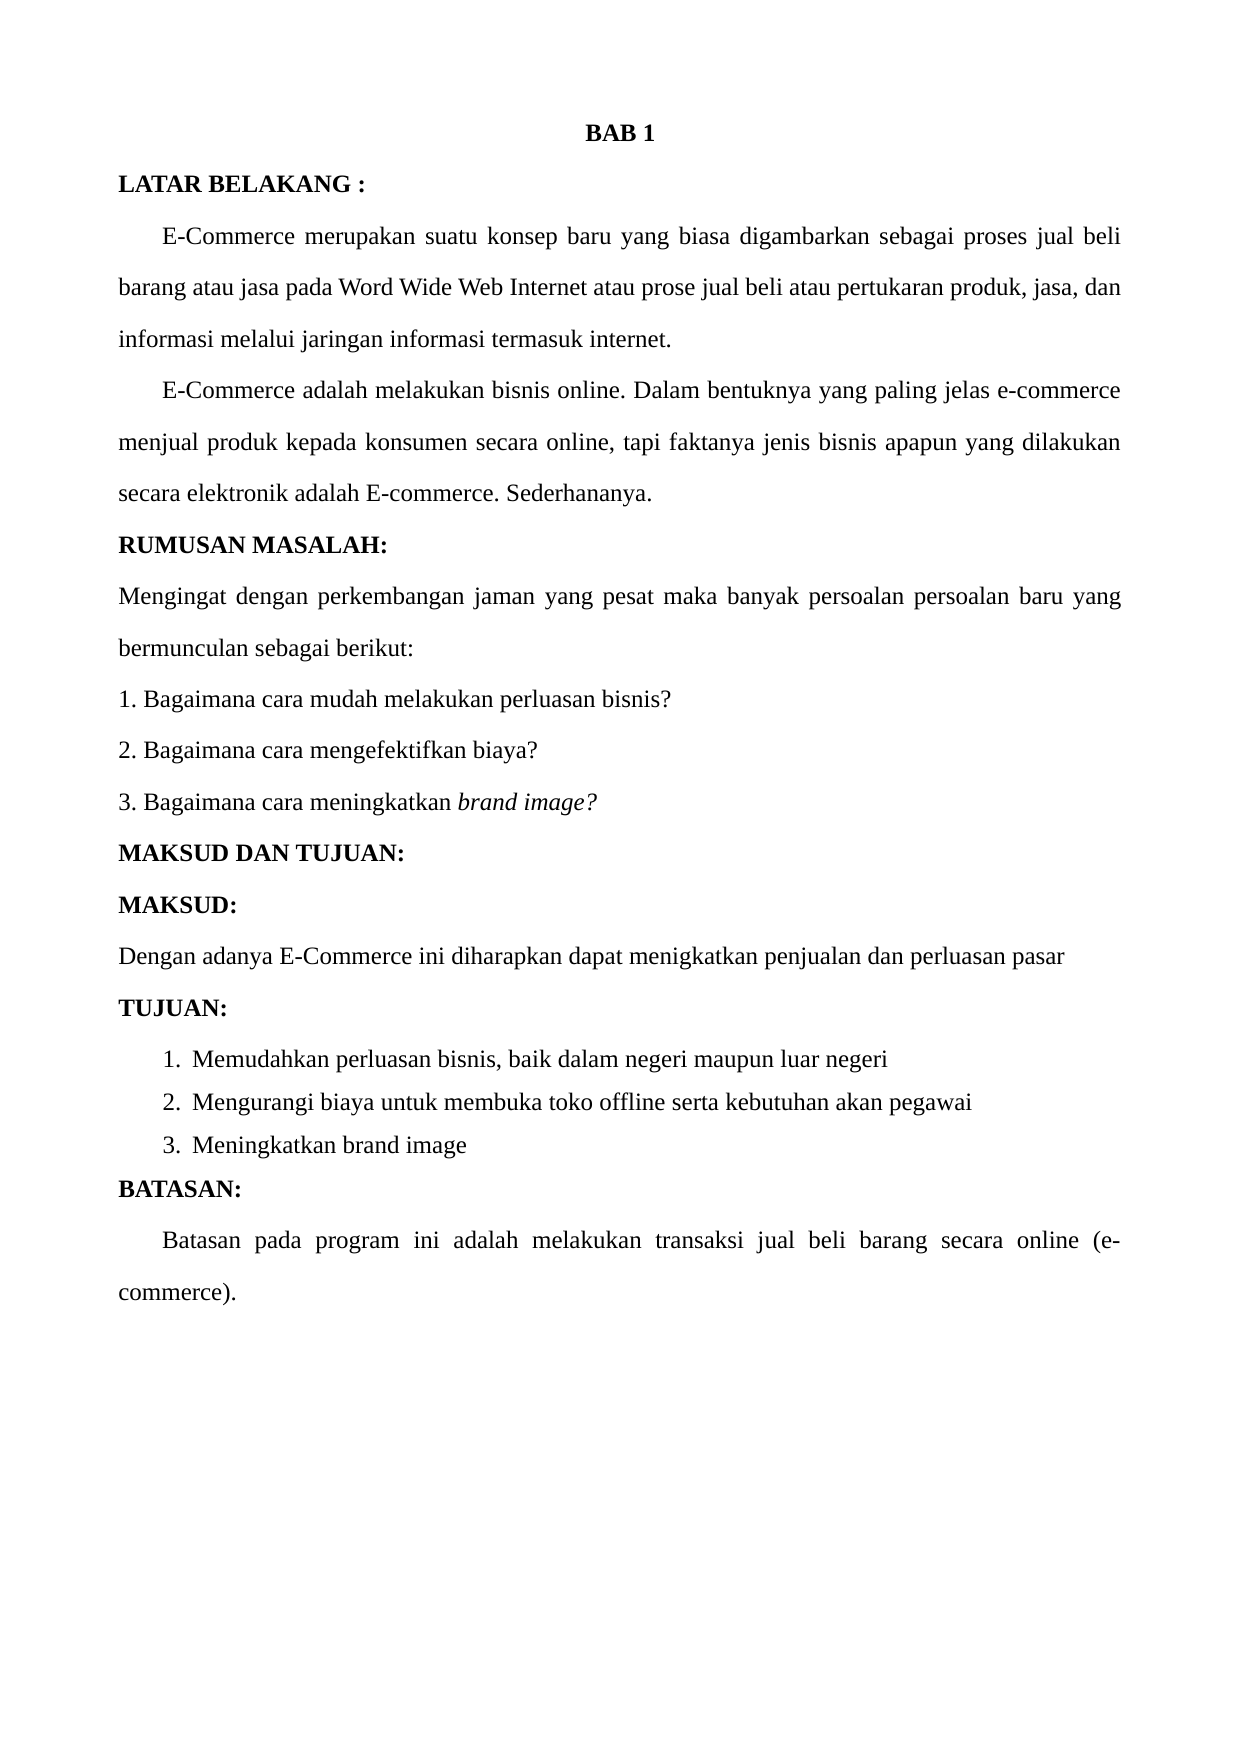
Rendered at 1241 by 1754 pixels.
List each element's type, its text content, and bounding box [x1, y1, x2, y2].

text MAKSUD: [118, 890, 1122, 919]
text TUJUAN: [118, 993, 1122, 1022]
list Mengurangi biaya untuk membuka toko offline serta kebutuhan akan pegawai [162, 1087, 1122, 1116]
text RUMUSAN MASALAH: [118, 530, 1122, 558]
text Batasan pada program ini adalah melakukan transaksi jual beli barang secara online (e-commerce). [118, 1225, 1122, 1305]
text MAKSUD DAN TUJUAN: [118, 838, 1122, 867]
text BATASAN: [118, 1174, 1122, 1202]
list Meningkatkan brand image [162, 1131, 1122, 1159]
text E-Commerce adalah melakukan bisnis online. Dalam bentuknya yang paling jelas e-commerce menjual produk kepada konsumen secara online, tapi faktanya jenis bisnis apapun yang dilakukan secara elektronik adalah E-commerce. Sederhananya. [118, 375, 1122, 507]
text E-Commerce merupakan suatu konsep baru yang biasa digambarkan sebagai proses jual beli barang atau jasa pada Word Wide Web Internet atau prose jual beli atau pertukaran produk, jasa, dan informasi melalui jaringan informasi termasuk internet. [118, 221, 1122, 353]
text LATAR BELAKANG : [118, 169, 1122, 198]
text 3. Bagaimana cara meningkatkan brand image? [118, 787, 1122, 816]
text 1. Bagaimana cara mudah melakukan perluasan bisnis? [118, 684, 1122, 713]
text BAB 1 [118, 118, 1122, 147]
text Dengan adanya E-Commerce ini diharapkan dapat menigkatkan penjualan dan perluasan pasar [118, 941, 1122, 970]
text 2. Bagaimana cara mengefektifkan biaya? [118, 736, 1122, 764]
text Mengingat dengan perkembangan jaman yang pesat maka banyak persoalan persoalan baru yang bermunculan sebagai berikut: [118, 581, 1122, 661]
list Memudahkan perluasan bisnis, baik dalam negeri maupun luar negeri [162, 1044, 1122, 1073]
